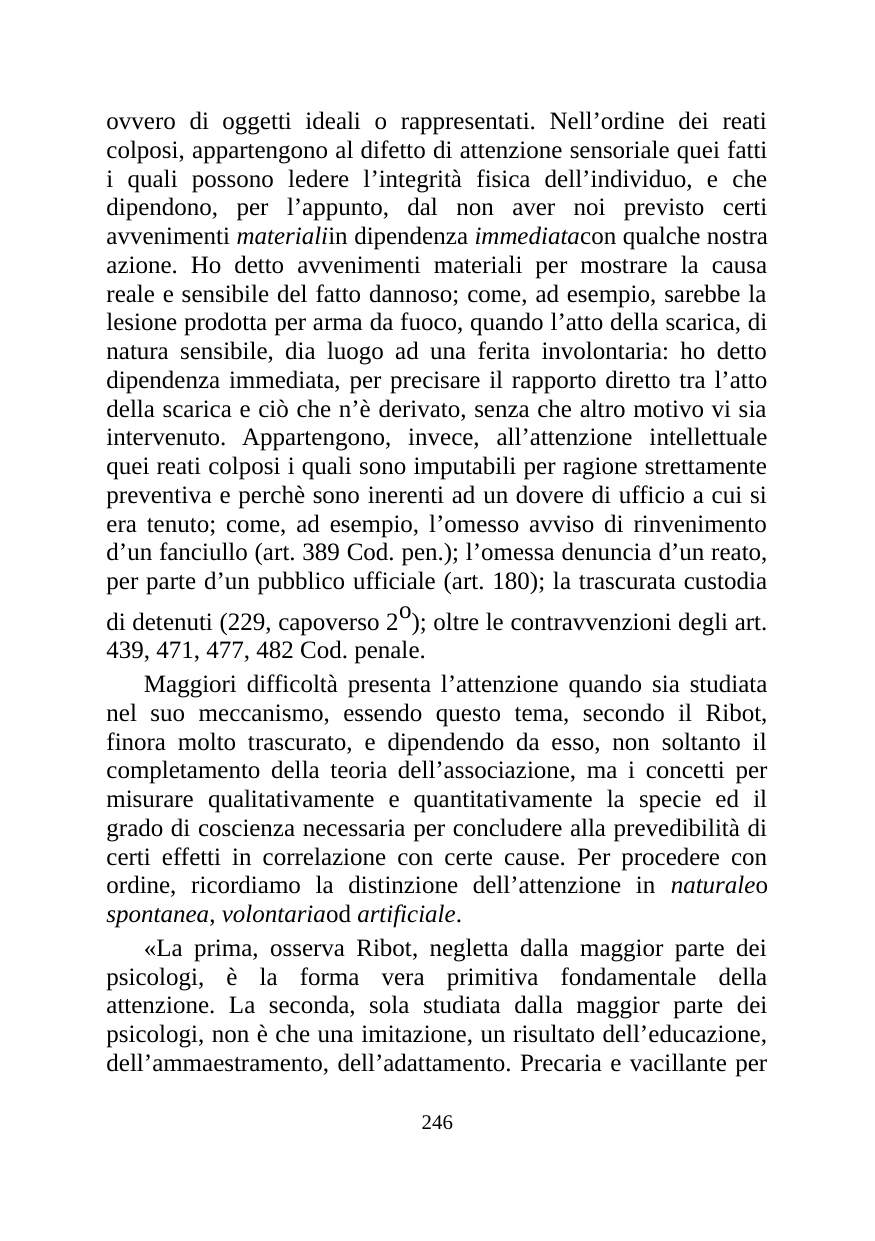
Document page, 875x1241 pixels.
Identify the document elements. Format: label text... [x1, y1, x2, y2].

text ovvero di oggetti ideali o rappresentati. Nell’ordine dei reati colposi, appartengono al difetto di attenzione sensoriale quei fatti i quali possono ledere l’integrità fisica dell’individuo, e che dipendono, per l’appunto, dal non aver noi previsto certi avvenimenti materialiin dipendenza immediatacon qualche nostra azione. Ho detto avvenimenti materiali per mostrare la causa reale e sensibile del fatto dannoso; come, ad esempio, sarebbe la lesione prodotta per arma da fuoco, quando l’atto della scarica, di natura sensibile, dia luogo ad una ferita involontaria: ho detto dipendenza immediata, per precisare il rapporto diretto tra l’atto della scarica e ciò che n’è derivato, senza che altro motivo vi sia intervenuto. Appartengono, invece, all’attenzione intellettuale quei reati colposi i quali sono imputabili per ragione strettamente preventiva e perchè sono inerenti ad un dovere di ufficio a cui si era tenuto; come, ad esempio, l’omesso avviso di rinvenimento d’un fanciullo (art. 389 Cod. pen.); l’omessa denuncia d’un reato, per parte d’un pubblico ufficiale (art. 180); la trascurata custodia di detenuti (229, capoverso 2o); oltre le contravvenzioni degli art. 439, 471, 477, 482 Cod. penale. [106, 106, 768, 664]
text «La prima, osserva Ribot, negletta dalla maggior parte dei psicologi, è la forma vera primitiva fondamentale della attenzione. La seconda, sola studiata dalla maggior parte dei psicologi, non è che una imitazione, un risultato dell’educazione, dell’ammaestramento, dell’adattamento. Precaria e vacillante per [106, 933, 768, 1077]
text Maggiori difficoltà presenta l’attenzione quando sia studiata nel suo meccanismo, essendo questo tema, secondo il Ribot, finora molto trascurato, e dipendendo da esso, non soltanto il completamento della teoria dell’associazione, ma i concetti per misurare qualitativamente e quantitativamente la specie ed il grado di coscienza necessaria per concludere alla prevedibilità di certi effetti in correlazione con certe cause. Per procedere con ordine, ricordiamo la distinzione dell’attenzione in naturaleo spontanea, volontariaod artificiale. [106, 669, 768, 928]
